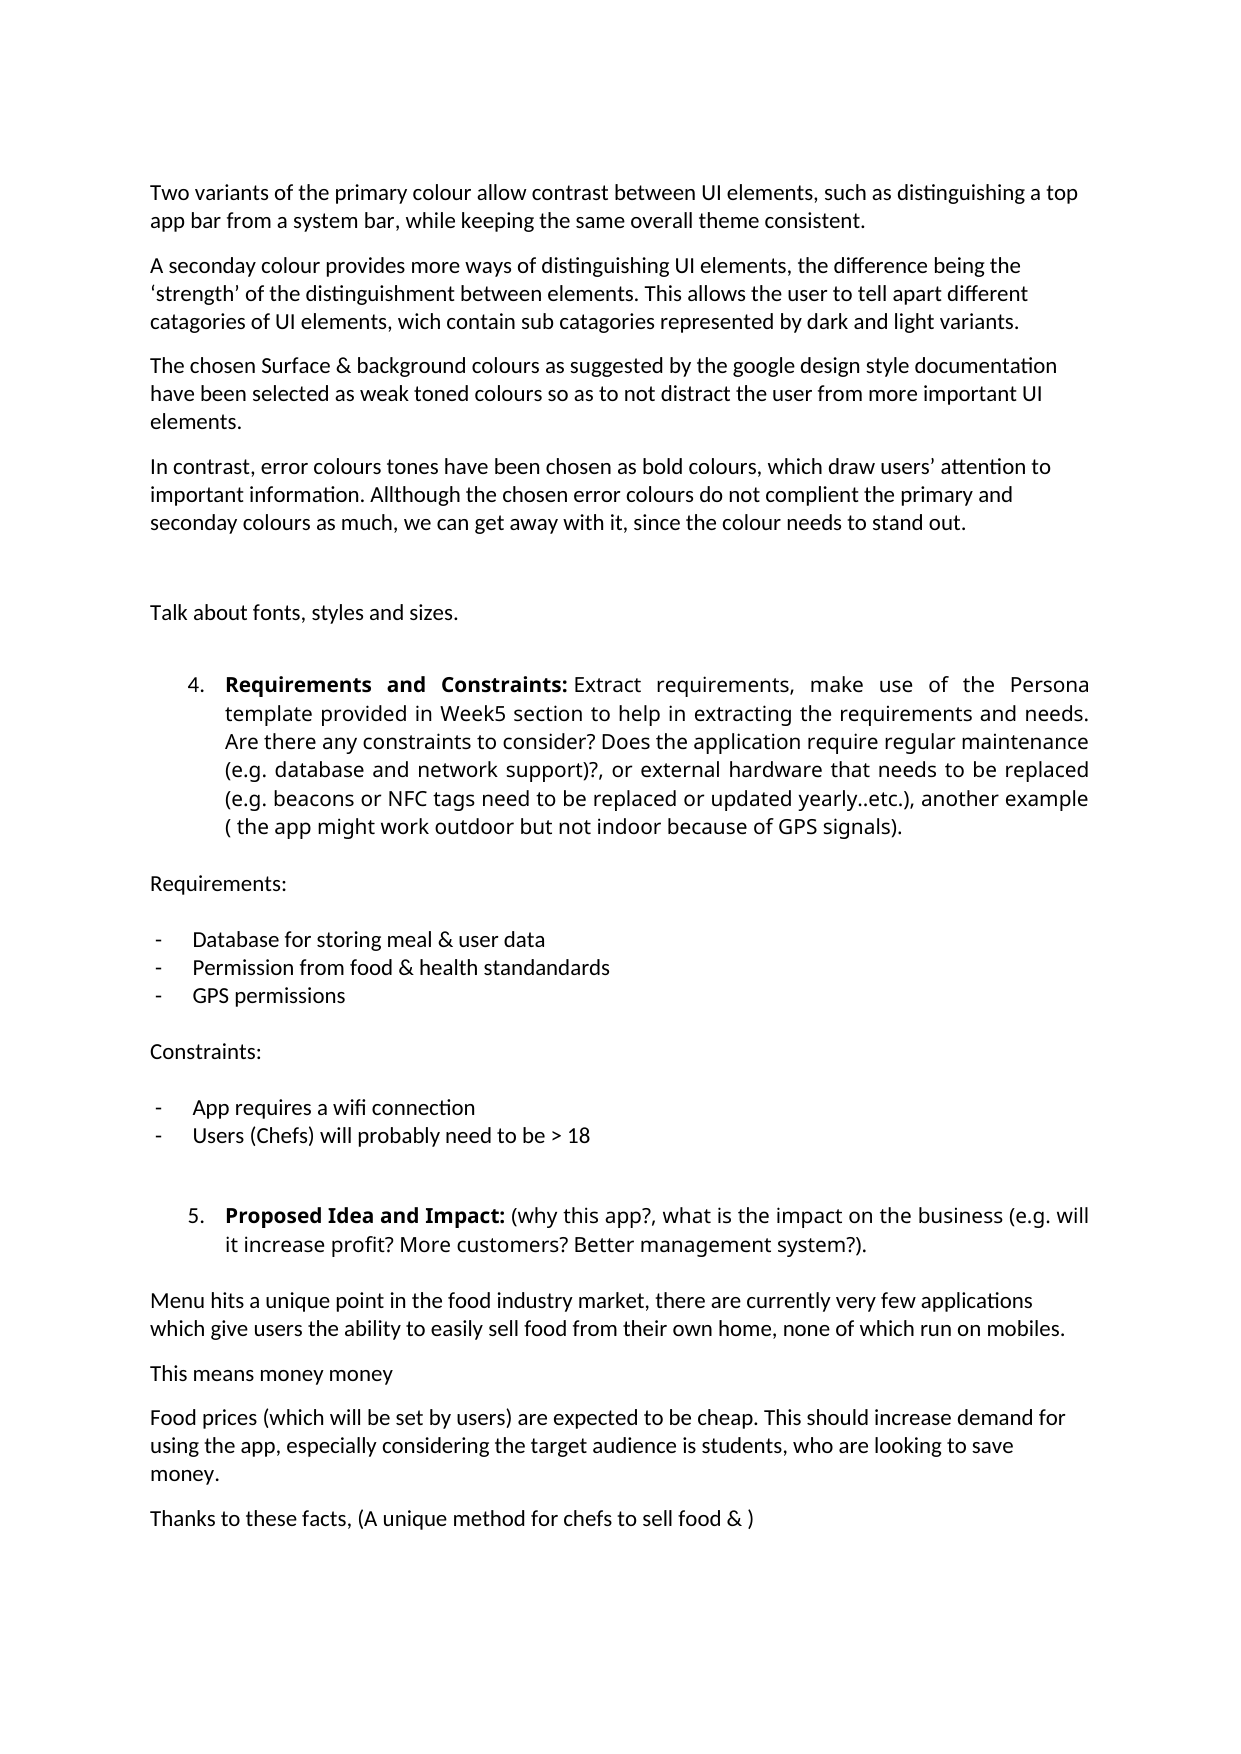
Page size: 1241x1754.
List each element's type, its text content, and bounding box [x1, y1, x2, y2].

list Database for storing meal & user data [155, 925, 1090, 953]
text This means money money [150, 1359, 1090, 1387]
list Users (Chefs) will probably need to be > 18 [155, 1121, 1090, 1149]
text A seconday colour provides more ways of distinguishing UI elements, the difference being the ‘strength’ of the distinguishment between elements. This allows the user to tell apart different catagories of UI elements, wich contain sub catagories represented by dark and light variants. [150, 251, 1090, 335]
text Talk about fonts, styles and sizes. [150, 598, 1090, 626]
list App requires a wifi connection [155, 1093, 1090, 1121]
text Thanks to these facts, (A unique method for chefs to sell food & ) [150, 1504, 1090, 1532]
text Constraints: [150, 1037, 1090, 1065]
list Requirements and Constraints: Extract requirements, make use of the Persona template provided in Week5 section to help in extracting the requirements and needs. Are there any constraints to consider? Does the application require regular maintenance (e.g. database and network support)?, or external hardware that needs to be replaced (e.g. beacons or NFC tags need to be replaced or updated yearly..etc.), another example ( the app might work outdoor but not indoor because of GPS signals). [187, 670, 1090, 841]
text Food prices (which will be set by users) are expected to be cheap. This should increase demand for using the app, especially considering the target audience is students, who are looking to save money. [150, 1403, 1090, 1488]
text In contrast, error colours tones have been chosen as bold colours, which draw users’ attention to important information. Allthough the chosen error colours do not complient the primary and seconday colours as much, we can get away with it, since the colour needs to stand out. [150, 452, 1090, 536]
text The chosen Surface & background colours as suggested by the google design style documentation have been selected as weak toned colours so as to not distract the user from more important UI elements. [150, 351, 1090, 436]
list Proposed Idea and Impact: (why this app?, what is the impact on the business (e.g. will it increase profit? More customers? Better management system?). [187, 1201, 1090, 1258]
list GPS permissions [155, 981, 1090, 1009]
list Permission from food & health standandards [155, 953, 1090, 981]
text Menu hits a unique point in the food industry market, there are currently very few applications which give users the ability to easily sell food from their own home, none of which run on mobiles. [150, 1286, 1090, 1342]
text Requirements: [150, 869, 1090, 897]
text Two variants of the primary colour allow contrast between UI elements, such as distinguishing a top app bar from a system bar, while keeping the same overall theme consistent. [150, 178, 1090, 234]
